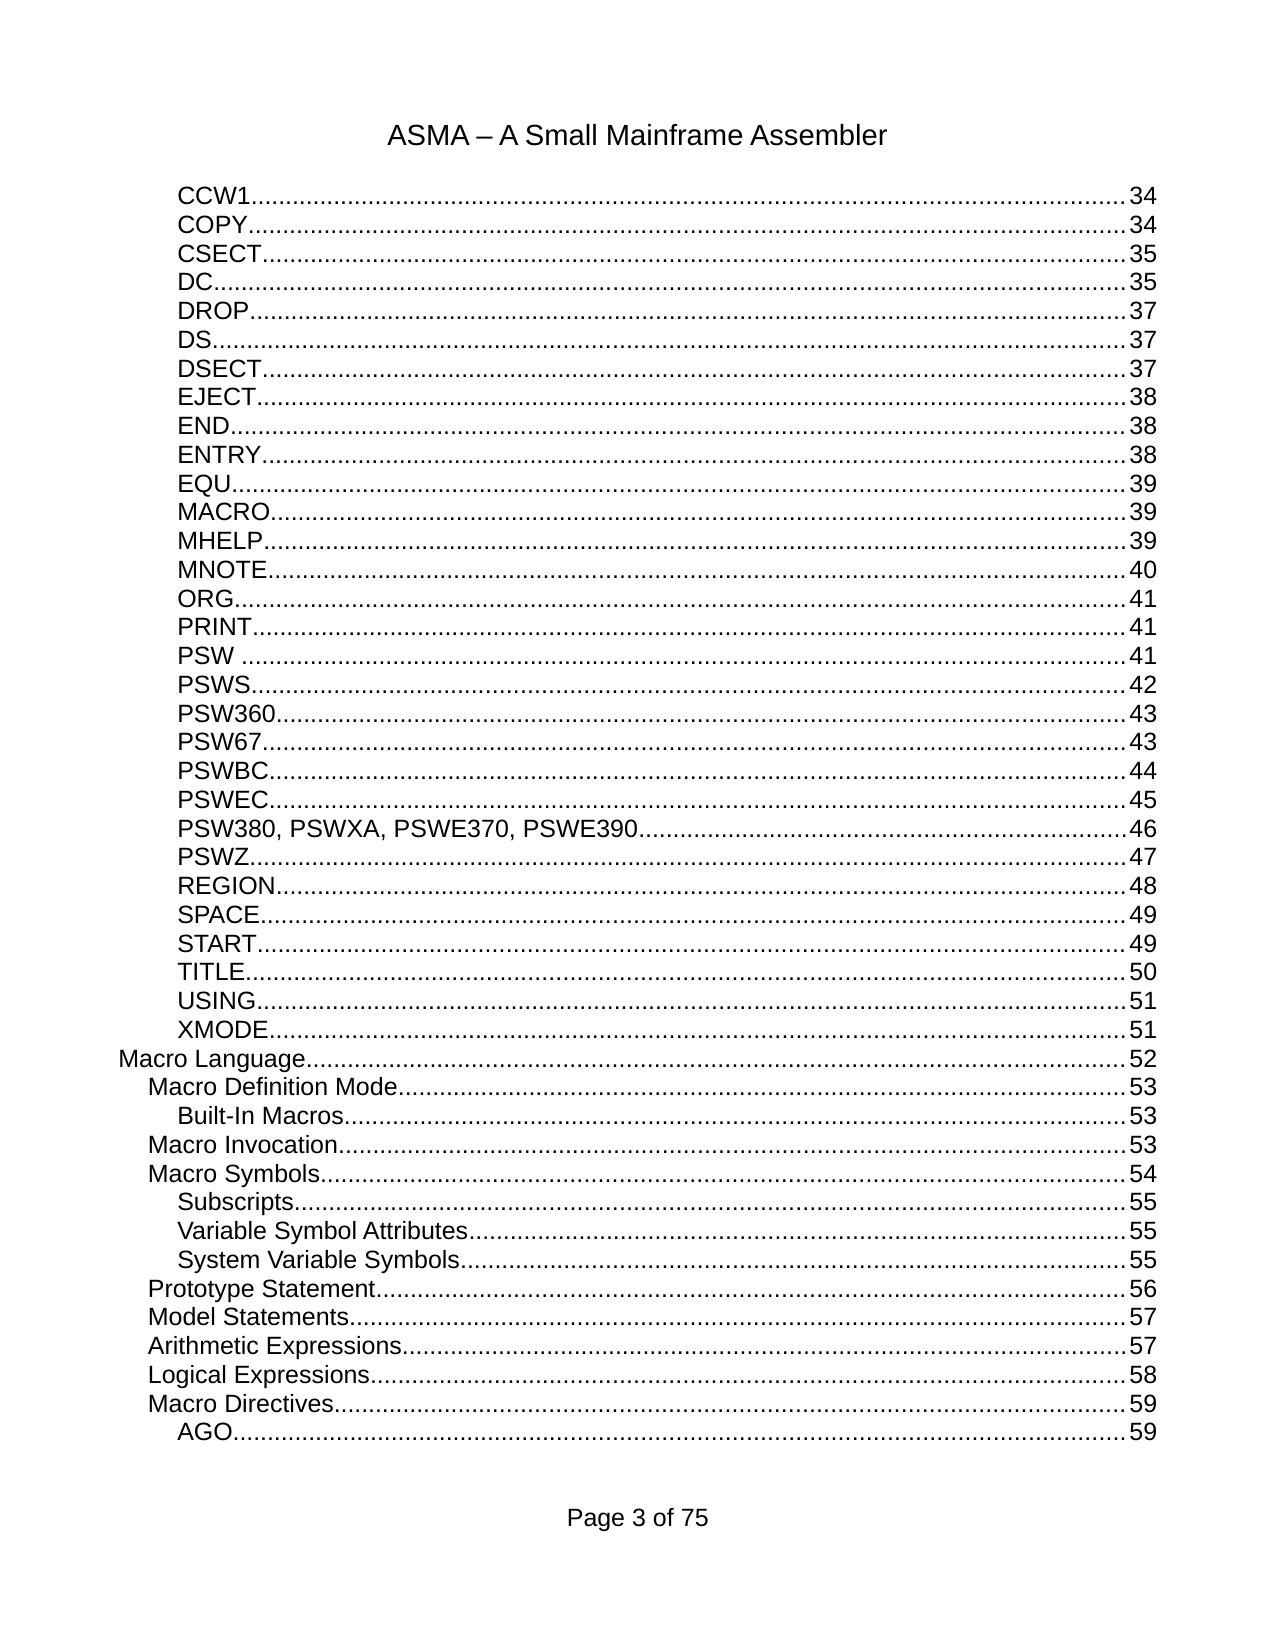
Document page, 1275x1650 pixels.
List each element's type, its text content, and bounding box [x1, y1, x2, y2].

text COPY 34 [177, 210, 1157, 239]
text MACRO 39 [177, 497, 1157, 526]
text PSWBC 44 [177, 756, 1157, 785]
text REGION 48 [177, 871, 1157, 900]
text CSECT 35 [177, 239, 1157, 267]
text Macro Definition Mode 53 [148, 1072, 1157, 1101]
text Arithmetic Expressions 57 [148, 1331, 1157, 1360]
text PRINT 41 [177, 612, 1157, 641]
text EQU 39 [177, 469, 1157, 497]
text Model Statements 57 [148, 1302, 1157, 1331]
text PSW380, PSWXA, PSWE370, PSWE390 46 [177, 814, 1157, 842]
text DROP 37 [177, 296, 1157, 325]
text END 38 [177, 411, 1157, 440]
text PSWS 42 [177, 670, 1157, 699]
text ORG 41 [177, 584, 1157, 612]
text Macro Symbols 54 [148, 1159, 1157, 1187]
text MNOTE 40 [177, 555, 1157, 584]
text Prototype Statement 56 [148, 1274, 1157, 1302]
text XMODE 51 [177, 1015, 1157, 1044]
text PSW67 43 [177, 727, 1157, 756]
text Macro Directives 59 [148, 1389, 1157, 1417]
text USING 51 [177, 986, 1157, 1015]
text DS 37 [177, 325, 1157, 354]
text PSW 41 [177, 641, 1157, 670]
text Subscripts 55 [177, 1187, 1157, 1216]
text PSW360 43 [177, 699, 1157, 727]
text Variable Symbol Attributes 55 [177, 1216, 1157, 1245]
text ENTRY 38 [177, 440, 1157, 469]
text Macro Language 52 [118, 1044, 1157, 1072]
text Logical Expressions 58 [148, 1360, 1157, 1389]
text TITLE 50 [177, 957, 1157, 986]
text PSWEC 45 [177, 785, 1157, 814]
text SPACE 49 [177, 900, 1157, 929]
text MHELP 39 [177, 526, 1157, 555]
text System Variable Symbols 55 [177, 1245, 1157, 1274]
text DSECT 37 [177, 354, 1157, 382]
text AGO 59 [177, 1417, 1157, 1446]
text DC 35 [177, 267, 1157, 296]
text START 49 [177, 929, 1157, 957]
text CCW1 34 [177, 181, 1157, 210]
text EJECT 38 [177, 382, 1157, 411]
text Macro Invocation 53 [148, 1130, 1157, 1159]
text PSWZ 47 [177, 842, 1157, 871]
text Built-In Macros 53 [177, 1101, 1157, 1130]
